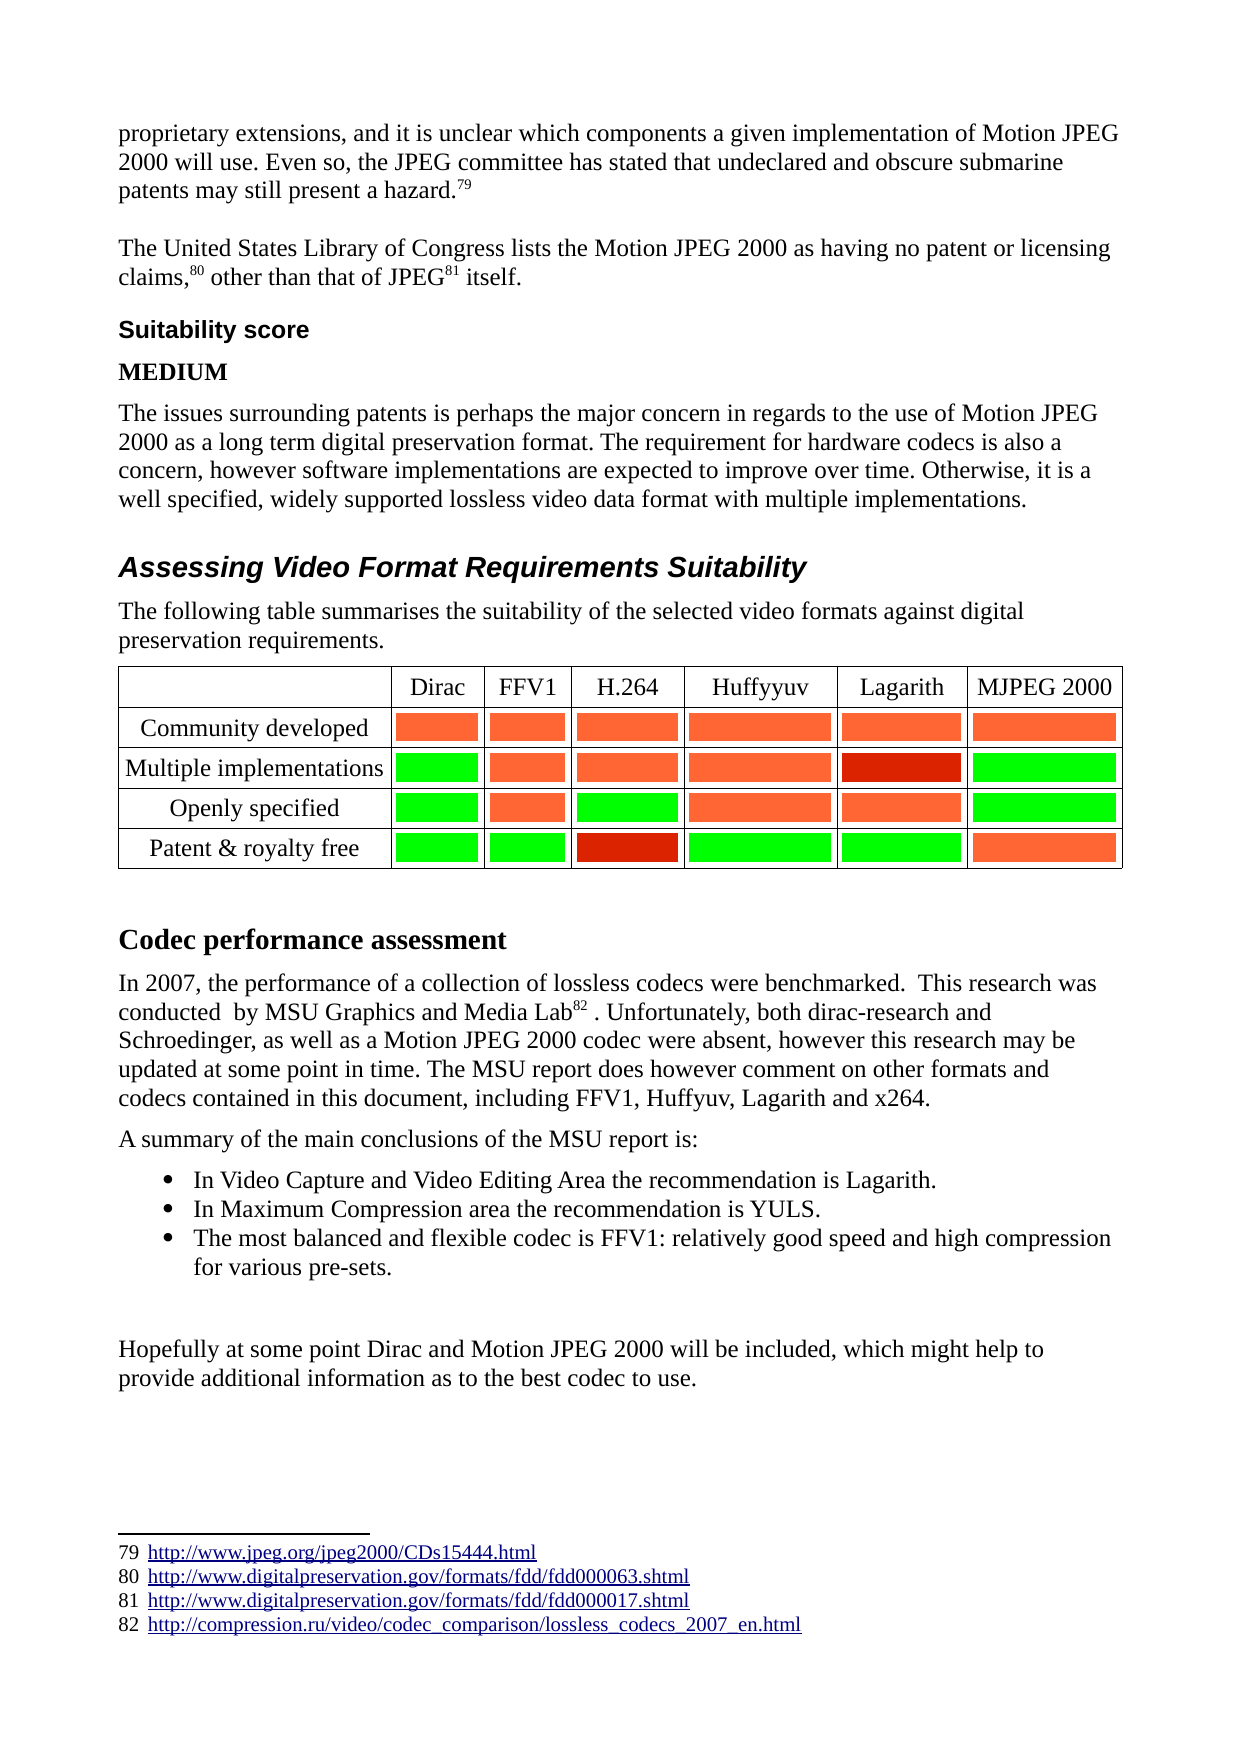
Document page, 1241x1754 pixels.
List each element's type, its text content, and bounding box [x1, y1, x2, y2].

table_cell Multiple implementations [119, 748, 391, 787]
table_cell [838, 829, 967, 868]
table_cell [685, 708, 837, 747]
table_header [119, 667, 391, 707]
text A summary of the main conclusions of the MSU report is: [118, 1124, 1122, 1153]
text http://www.digitalpreservation.gov/formats/fdd/fdd000063.shtml [118, 1564, 1122, 1588]
table_cell [685, 748, 837, 787]
text The following table summarises the suitability of the selected video formats against digital preservation requirements. [118, 596, 1122, 654]
subtitle Codec performance assessment [118, 922, 1122, 955]
table_cell [838, 748, 967, 787]
table_cell [572, 748, 684, 787]
table_header H.264 [572, 667, 684, 707]
table_cell [572, 708, 684, 747]
table_cell [485, 748, 571, 787]
table_cell [685, 829, 837, 868]
table_cell [392, 789, 484, 828]
table_cell [572, 829, 684, 868]
table_header MJPEG 2000 [968, 667, 1122, 707]
subtitle Suitability score [118, 316, 1122, 344]
table_cell [392, 829, 484, 868]
table_cell [485, 708, 571, 747]
table_cell Patent & royalty free [119, 829, 391, 868]
table_cell [968, 829, 1122, 868]
table_cell [838, 708, 967, 747]
text http://www.digitalpreservation.gov/formats/fdd/fdd000017.shtml [118, 1588, 1122, 1612]
text http://compression.ru/video/codec_comparison/lossless_codecs_2007_en.html [118, 1612, 1122, 1636]
text In 2007, the performance of a collection of lossless codecs were benchmarked. This research was conducted by MSU Graphics and Media Lab . Unfortunately, both dirac-research and Schroedinger, as well as a Motion JPEG 2000 codec were absent, however this research may be updated at some point in time. The MSU report does however comment on other formats and codecs contained in this document, including FFV1, Huffyuv, Lagarith and x264. [118, 968, 1122, 1112]
list The most balanced and flexible codec is FFV1: relatively good speed and high compression for various pre-sets. [164, 1223, 1122, 1280]
table_cell [572, 789, 684, 828]
list In Maximum Compression area the recommendation is YULS. [164, 1194, 1122, 1223]
text Hopefully at some point Dirac and Motion JPEG 2000 will be included, which might help to provide additional information as to the best codec to use. [118, 1334, 1122, 1392]
table_cell [392, 708, 484, 747]
table_cell [968, 789, 1122, 828]
text The issues surrounding patents is perhaps the major concern in regards to the use of Motion JPEG 2000 as a long term digital preservation format. The requirement for hardware codecs is also a concern, however software implementations are expected to improve over time. Otherwise, it is a well specified, widely supported lossless video data format with multiple implementations. [118, 398, 1122, 513]
table_cell Openly specified [119, 789, 391, 828]
table_cell Community developed [119, 708, 391, 747]
table_cell [685, 789, 837, 828]
table_cell [392, 748, 484, 787]
table_cell [838, 789, 967, 828]
table_cell [485, 789, 571, 828]
subtitle Assessing Video Format Requirements Suitability [118, 550, 1122, 584]
table_header Huffyyuv [685, 667, 837, 707]
table_header Lagarith [838, 667, 967, 707]
table_header FFV1 [485, 667, 571, 707]
table_header Dirac [392, 667, 484, 707]
text MEDIUM [118, 357, 1122, 385]
text proprietary extensions, and it is unclear which components a given implementation of Motion JPEG 2000 will use. Even so, the JPEG committee has stated that undeclared and obscure submarine patents may still present a hazard. [118, 118, 1122, 204]
list In Video Capture and Video Editing Area the recommendation is Lagarith. [164, 1165, 1122, 1194]
text The United States Library of Congress lists the Motion JPEG 2000 as having no patent or licensing claims, other than that of JPEG itself. [118, 233, 1122, 291]
table_cell [968, 708, 1122, 747]
text http://www.jpeg.org/jpeg2000/CDs15444.html [118, 1539, 1122, 1564]
table_cell [485, 829, 571, 868]
table_cell [968, 748, 1122, 787]
